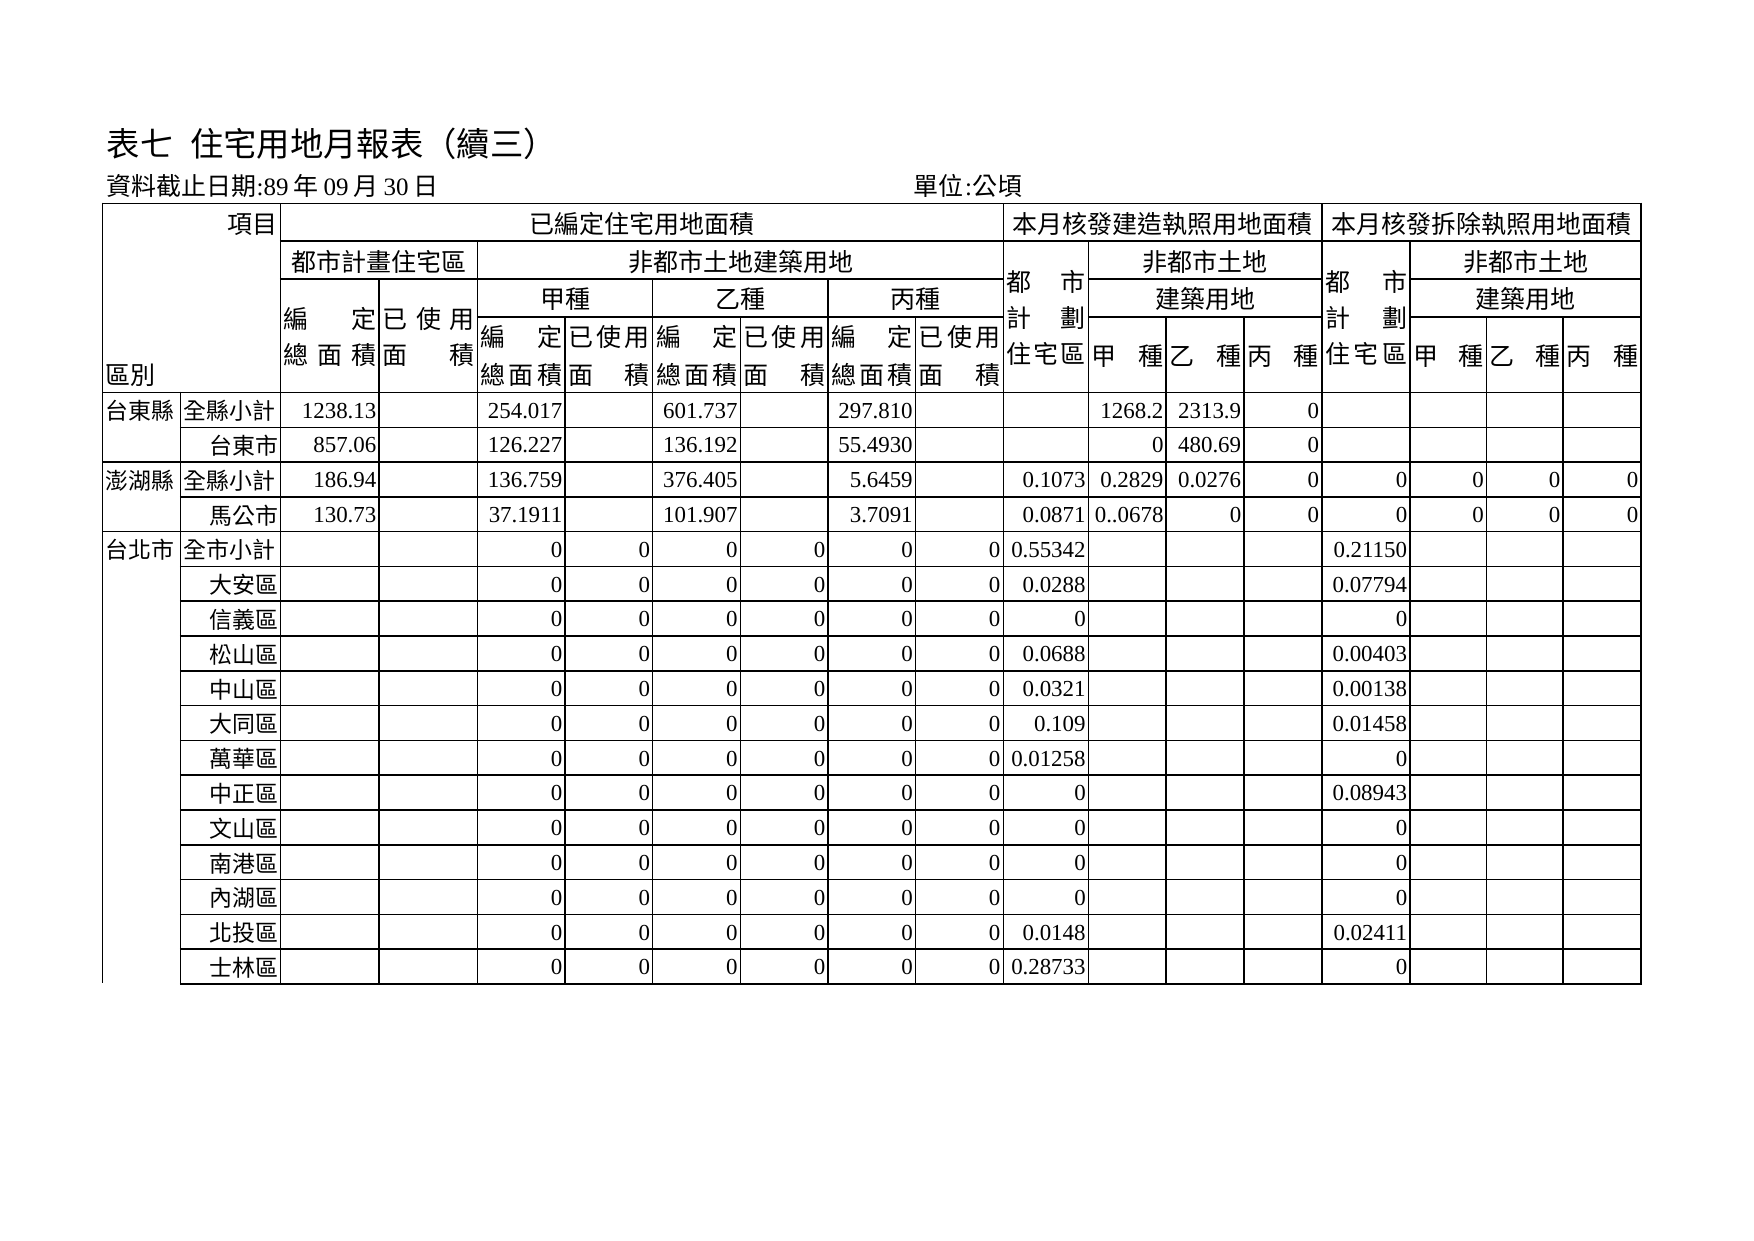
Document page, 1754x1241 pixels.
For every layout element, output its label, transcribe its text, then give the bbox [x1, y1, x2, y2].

table_cell 都市 計劃 住宅區 [1004, 242, 1088, 392]
table_cell [1089, 706, 1165, 739]
table_cell 0 [829, 532, 915, 566]
table_cell [1245, 706, 1321, 739]
table_cell 0 [741, 567, 827, 600]
table_cell [1167, 602, 1243, 635]
table_cell 0 [829, 880, 915, 913]
table_cell 0 [916, 811, 1003, 844]
table_cell 0.0321 [1004, 672, 1088, 705]
table_cell 編定 [829, 318, 915, 354]
table_cell [281, 532, 378, 566]
table_cell 面積 [566, 354, 652, 392]
table_cell 0 [478, 950, 564, 983]
table_cell [380, 741, 477, 774]
table_cell 0 [1323, 463, 1409, 496]
table_cell [281, 672, 378, 705]
table_cell 254.017 [478, 393, 564, 426]
table_cell [1167, 811, 1243, 844]
table_cell [1245, 776, 1321, 809]
table_cell 0 [1004, 811, 1088, 844]
table_cell 南港區 [181, 846, 280, 879]
table_cell 0 [829, 741, 915, 774]
table_cell 2313.9 [1167, 393, 1243, 426]
table_cell 37.1911 [478, 498, 564, 531]
table_cell 0 [566, 602, 652, 635]
table_cell [380, 880, 477, 913]
table_cell 中山區 [181, 672, 280, 705]
table_cell 0 [829, 846, 915, 879]
table_cell 已使用 [566, 318, 652, 354]
table_cell [281, 776, 378, 809]
table_cell [1167, 915, 1243, 948]
table_cell 中正區 [181, 776, 280, 809]
table_cell [1411, 602, 1486, 635]
table_cell 信義區 [181, 602, 280, 635]
table_cell 0 [1167, 498, 1243, 531]
table_cell [1089, 741, 1165, 774]
table_cell 0 [829, 567, 915, 600]
table_cell 0 [653, 672, 740, 705]
table_cell [1487, 706, 1562, 739]
table_cell 55.4930 [829, 428, 915, 461]
table_cell 已使用 [916, 318, 1003, 354]
table_cell 0 [1089, 428, 1165, 461]
table_cell [1245, 567, 1321, 600]
table_cell [1411, 428, 1486, 461]
table_cell [281, 637, 378, 670]
table_cell [566, 498, 652, 531]
table_cell [1564, 672, 1640, 705]
table_cell [281, 880, 378, 913]
table_cell 0 [566, 706, 652, 739]
table_cell 0 [741, 811, 827, 844]
table_cell 0 [566, 811, 652, 844]
table_cell 0.08943 [1323, 776, 1409, 809]
table_cell 0 [653, 776, 740, 809]
table_cell [1245, 880, 1321, 913]
table_cell 0 [1411, 498, 1486, 531]
table_cell [1167, 950, 1243, 983]
table_cell 0 [566, 672, 652, 705]
table_cell [1089, 532, 1165, 566]
table_cell 0.0288 [1004, 567, 1088, 600]
table_cell 0 [916, 880, 1003, 913]
table_cell 0.21150 [1323, 532, 1409, 566]
table_cell 區別 [103, 354, 196, 392]
table_cell 0 [653, 846, 740, 879]
table_cell [196, 278, 280, 316]
table_cell 0 [478, 846, 564, 879]
table_cell [1564, 915, 1640, 948]
table_cell 0 [1245, 463, 1321, 496]
table_cell 0 [916, 706, 1003, 739]
table_cell [1564, 602, 1640, 635]
table_header 本月核發建造執照用地面積 [1004, 204, 1321, 240]
table_cell 0 [916, 672, 1003, 705]
table_cell [1487, 672, 1562, 705]
table_cell [281, 846, 378, 879]
table_cell [566, 428, 652, 461]
table_cell [1089, 880, 1165, 913]
table_cell 0 [566, 567, 652, 600]
table_cell 0.07794 [1323, 567, 1409, 600]
table_cell 0 [829, 950, 915, 983]
table_cell 非都市土地 [1089, 242, 1321, 278]
table_cell [1487, 428, 1562, 461]
table_cell 0.0148 [1004, 915, 1088, 948]
table_cell 0 [653, 950, 740, 983]
table_cell [1487, 567, 1562, 600]
table_cell [380, 567, 477, 600]
table_cell [103, 278, 196, 316]
table_cell [566, 393, 652, 426]
table_cell 面積 [916, 354, 1003, 392]
table_cell [1564, 880, 1640, 913]
table_cell 480.69 [1167, 428, 1243, 461]
table_cell 丙種 [1564, 318, 1640, 392]
table_cell 0 [741, 880, 827, 913]
table_cell [1411, 846, 1486, 879]
table_cell [1089, 567, 1165, 600]
table_cell 松山區 [181, 637, 280, 670]
table_cell 0 [829, 672, 915, 705]
table_cell 大安區 [181, 567, 280, 600]
table_cell 0 [478, 637, 564, 670]
table_cell [1564, 811, 1640, 844]
table_cell 0.28733 [1004, 950, 1088, 983]
table_cell 馬公市 [181, 498, 280, 531]
table_cell 0.109 [1004, 706, 1088, 739]
table_cell 台東縣 [103, 393, 180, 461]
table_cell 0 [1004, 880, 1088, 913]
table_cell [380, 602, 477, 635]
table_cell 0 [1323, 498, 1409, 531]
table_cell 台東市 [181, 428, 280, 461]
table_cell 5.6459 [829, 463, 915, 496]
table_cell [380, 498, 477, 531]
table_cell 全市小計 [181, 532, 280, 566]
table_cell [1167, 567, 1243, 600]
table_cell 857.06 [281, 428, 378, 461]
table_cell 0 [478, 776, 564, 809]
table_cell 0 [1323, 811, 1409, 844]
table_cell 0 [916, 915, 1003, 948]
table_cell [1089, 846, 1165, 879]
table_cell [281, 567, 378, 600]
table_cell [281, 602, 378, 635]
table_cell 0 [1004, 776, 1088, 809]
table_cell [1167, 532, 1243, 566]
table_cell [103, 316, 196, 354]
table_cell [1089, 950, 1165, 983]
table_cell [1167, 880, 1243, 913]
table_cell 0 [1564, 498, 1640, 531]
table_cell 0.01258 [1004, 741, 1088, 774]
table_cell [916, 463, 1003, 496]
table_cell 0.0688 [1004, 637, 1088, 670]
table_cell 136.759 [478, 463, 564, 496]
table_cell 0 [566, 915, 652, 948]
table_cell 0.2829 [1089, 463, 1165, 496]
table_cell 0 [566, 950, 652, 983]
table_cell 126.227 [478, 428, 564, 461]
table_cell [1411, 393, 1486, 426]
table_cell 乙種 [1487, 318, 1562, 392]
table_cell 0 [1004, 846, 1088, 879]
table_cell [1564, 950, 1640, 983]
table_cell 甲種 [1411, 318, 1486, 392]
table_cell 0 [1004, 602, 1088, 635]
table_cell [1089, 672, 1165, 705]
table_cell [380, 672, 477, 705]
table_cell 總面積 [653, 354, 740, 392]
table_cell 甲種 [1089, 318, 1165, 392]
table_cell 澎湖縣 [103, 463, 180, 531]
table_cell [380, 393, 477, 426]
table_cell [1245, 637, 1321, 670]
table_header 本月核發拆除執照用地面積 [1323, 204, 1640, 240]
table_cell 0 [741, 637, 827, 670]
table_cell [1564, 428, 1640, 461]
text 資料截止日期:89年09月30日 單位:公頃 [106, 166, 1648, 203]
table_cell 136.192 [653, 428, 740, 461]
table_cell [380, 776, 477, 809]
table_cell 0 [1245, 428, 1321, 461]
table_cell 0 [478, 741, 564, 774]
table_cell [1245, 915, 1321, 948]
table_cell [1411, 741, 1486, 774]
table_header [103, 204, 196, 240]
table_cell 0 [566, 776, 652, 809]
table_cell [1487, 393, 1562, 426]
table_cell [1487, 776, 1562, 809]
table_cell [1004, 428, 1088, 461]
table_cell [1089, 915, 1165, 948]
table_cell [1564, 532, 1640, 566]
table_cell [1411, 706, 1486, 739]
table_cell [1411, 672, 1486, 705]
table_cell 編定 總面積 [281, 280, 378, 392]
table_cell 0 [653, 637, 740, 670]
table_cell [196, 316, 280, 354]
table_cell 0.02411 [1323, 915, 1409, 948]
table_cell [1245, 741, 1321, 774]
table_cell 0 [653, 915, 740, 948]
table_cell [1411, 532, 1486, 566]
table_cell [1167, 776, 1243, 809]
table_cell 都市 計劃 住宅區 [1323, 242, 1409, 392]
table_cell 乙種 [1167, 318, 1243, 392]
table_cell 0 [566, 637, 652, 670]
table_cell [1245, 846, 1321, 879]
table_cell [566, 463, 652, 496]
table_cell 0 [741, 846, 827, 879]
table_cell 0 [653, 567, 740, 600]
table_cell 0.00138 [1323, 672, 1409, 705]
table_cell 297.810 [829, 393, 915, 426]
table_cell [1167, 741, 1243, 774]
table_cell 北投區 [181, 915, 280, 948]
table_cell [281, 811, 378, 844]
table_cell [380, 846, 477, 879]
table_cell [1487, 846, 1562, 879]
table_cell [380, 950, 477, 983]
table_cell 0 [741, 602, 827, 635]
table_cell 0 [1323, 846, 1409, 879]
table_cell [1487, 532, 1562, 566]
table_cell [380, 811, 477, 844]
table_cell 已使用 面積 [380, 280, 477, 392]
table_cell 0 [478, 811, 564, 844]
table_cell 0.1073 [1004, 463, 1088, 496]
table_cell 0 [1323, 880, 1409, 913]
table_cell 0 [566, 880, 652, 913]
table_cell 0 [478, 532, 564, 566]
table_cell [1323, 428, 1409, 461]
table_cell 0 [916, 637, 1003, 670]
table_cell [281, 950, 378, 983]
table_cell 丙種 [1245, 318, 1321, 392]
table_cell [916, 428, 1003, 461]
table_cell 0 [566, 846, 652, 879]
table_cell [103, 240, 196, 278]
table_cell 0 [478, 672, 564, 705]
table_cell [281, 706, 378, 739]
table_cell 0 [916, 776, 1003, 809]
table_cell 0.0871 [1004, 498, 1088, 531]
table_cell [1245, 672, 1321, 705]
table_cell [380, 637, 477, 670]
table_cell 601.737 [653, 393, 740, 426]
table_cell 0 [829, 811, 915, 844]
table_cell 0..0678 [1089, 498, 1165, 531]
table_cell 內湖區 [181, 880, 280, 913]
table_cell 0 [1323, 602, 1409, 635]
table_cell [1089, 637, 1165, 670]
table_cell [380, 706, 477, 739]
table_cell 文山區 [181, 811, 280, 844]
table_cell 0 [653, 741, 740, 774]
table_header 已編定住宅用地面積 [281, 204, 1003, 240]
table_cell 士林區 [181, 950, 280, 983]
table_cell [1245, 811, 1321, 844]
table_cell [1323, 393, 1409, 426]
table_cell 0 [741, 741, 827, 774]
table_cell [281, 915, 378, 948]
table_cell [916, 498, 1003, 531]
table_cell 1238.13 [281, 393, 378, 426]
table_cell [741, 393, 827, 426]
table_cell 總面積 [478, 354, 564, 392]
table_cell 非都市土地建築用地 [478, 242, 1003, 278]
table_cell 130.73 [281, 498, 378, 531]
table_cell [1487, 880, 1562, 913]
table_cell [741, 498, 827, 531]
table_cell 丙種 [829, 280, 1003, 316]
table_cell 0 [478, 602, 564, 635]
table_cell [1004, 393, 1088, 426]
table_cell [1564, 706, 1640, 739]
table_cell 已使用 [741, 318, 827, 354]
text 表七 住宅用地月報表（續三） [106, 118, 1648, 166]
table_cell 376.405 [653, 463, 740, 496]
table_cell 0 [566, 532, 652, 566]
table_cell [1167, 637, 1243, 670]
table_cell 0 [916, 567, 1003, 600]
table_cell [380, 915, 477, 948]
table_cell 0.01458 [1323, 706, 1409, 739]
table_cell 0 [916, 950, 1003, 983]
table_cell 0 [478, 567, 564, 600]
table_cell 0 [916, 741, 1003, 774]
table_cell [380, 532, 477, 566]
table_cell 0 [916, 846, 1003, 879]
table_cell [1411, 637, 1486, 670]
table_cell 編定 [478, 318, 564, 354]
table_cell 都市計畫住宅區 [281, 242, 477, 278]
table_cell 0 [1323, 950, 1409, 983]
table_cell 0 [829, 776, 915, 809]
table_cell 0 [741, 672, 827, 705]
table_cell 0 [653, 811, 740, 844]
table_cell 101.907 [653, 498, 740, 531]
table_cell [1564, 567, 1640, 600]
table_header 項目 [196, 204, 280, 240]
table_cell [380, 428, 477, 461]
table_cell 0 [653, 532, 740, 566]
table_cell [1564, 637, 1640, 670]
table_cell [741, 463, 827, 496]
table_cell [1089, 776, 1165, 809]
table_cell [1245, 532, 1321, 566]
table_cell 甲種 [478, 280, 652, 316]
table_cell 0.00403 [1323, 637, 1409, 670]
table_cell [1411, 811, 1486, 844]
table_cell 0 [829, 706, 915, 739]
table_cell [1487, 950, 1562, 983]
table_cell [1487, 915, 1562, 948]
table_cell [1167, 706, 1243, 739]
table_cell [1564, 741, 1640, 774]
table_cell [1411, 567, 1486, 600]
table_cell [1411, 915, 1486, 948]
table_cell [196, 240, 280, 278]
table_cell 非都市土地 [1411, 242, 1640, 278]
table_cell 建築用地 [1089, 280, 1321, 316]
table_cell [281, 741, 378, 774]
table_cell [1411, 880, 1486, 913]
table_cell 0 [1245, 498, 1321, 531]
table_cell [1167, 846, 1243, 879]
table_cell 0 [741, 776, 827, 809]
table_cell [741, 428, 827, 461]
table_cell 0 [1487, 463, 1562, 496]
table_cell 全縣小計 [181, 463, 280, 496]
table_cell 全縣小計 [181, 393, 280, 426]
table_cell [1089, 811, 1165, 844]
table_cell 0 [916, 602, 1003, 635]
table_cell 0.0276 [1167, 463, 1243, 496]
table_cell 大同區 [181, 706, 280, 739]
table_cell [1245, 602, 1321, 635]
table_cell [1487, 811, 1562, 844]
table_cell 0 [829, 637, 915, 670]
table_cell 台北市 [103, 532, 180, 983]
table_cell 編定 [653, 318, 740, 354]
table_cell 0 [653, 706, 740, 739]
table_cell 0 [1564, 463, 1640, 496]
table_cell 0 [653, 602, 740, 635]
table_cell 186.94 [281, 463, 378, 496]
table_cell 0 [478, 915, 564, 948]
table_cell [1564, 393, 1640, 426]
table_cell [1487, 637, 1562, 670]
table_cell [1245, 950, 1321, 983]
table_cell 0 [1323, 741, 1409, 774]
table_cell 0 [566, 741, 652, 774]
table_cell 0 [1411, 463, 1486, 496]
table_cell 0 [1245, 393, 1321, 426]
table_cell [1564, 776, 1640, 809]
table_cell 萬華區 [181, 741, 280, 774]
table_cell [1487, 602, 1562, 635]
table_cell 乙種 [653, 280, 827, 316]
table_cell 3.7091 [829, 498, 915, 531]
table_cell [380, 463, 477, 496]
table_cell 0 [653, 880, 740, 913]
table_cell [196, 354, 280, 392]
table_cell 0 [1487, 498, 1562, 531]
table_cell [916, 393, 1003, 426]
table_cell 0 [741, 915, 827, 948]
table_cell [1411, 776, 1486, 809]
table_cell 0 [741, 950, 827, 983]
table_cell 0 [916, 532, 1003, 566]
table_cell 1268.2 [1089, 393, 1165, 426]
table_cell 0 [741, 706, 827, 739]
table_cell 建築用地 [1411, 280, 1640, 316]
table_cell 0 [478, 880, 564, 913]
table_cell 0 [829, 602, 915, 635]
table_cell 總面積 [829, 354, 915, 392]
table_cell 0 [478, 706, 564, 739]
table_cell [1411, 950, 1486, 983]
table_cell 0 [741, 532, 827, 566]
table_cell 面積 [741, 354, 827, 392]
table_cell [1089, 602, 1165, 635]
table_cell [1564, 846, 1640, 879]
table_cell 0 [829, 915, 915, 948]
table_cell 0.55342 [1004, 532, 1088, 566]
table_cell [1487, 741, 1562, 774]
table_cell [1167, 672, 1243, 705]
